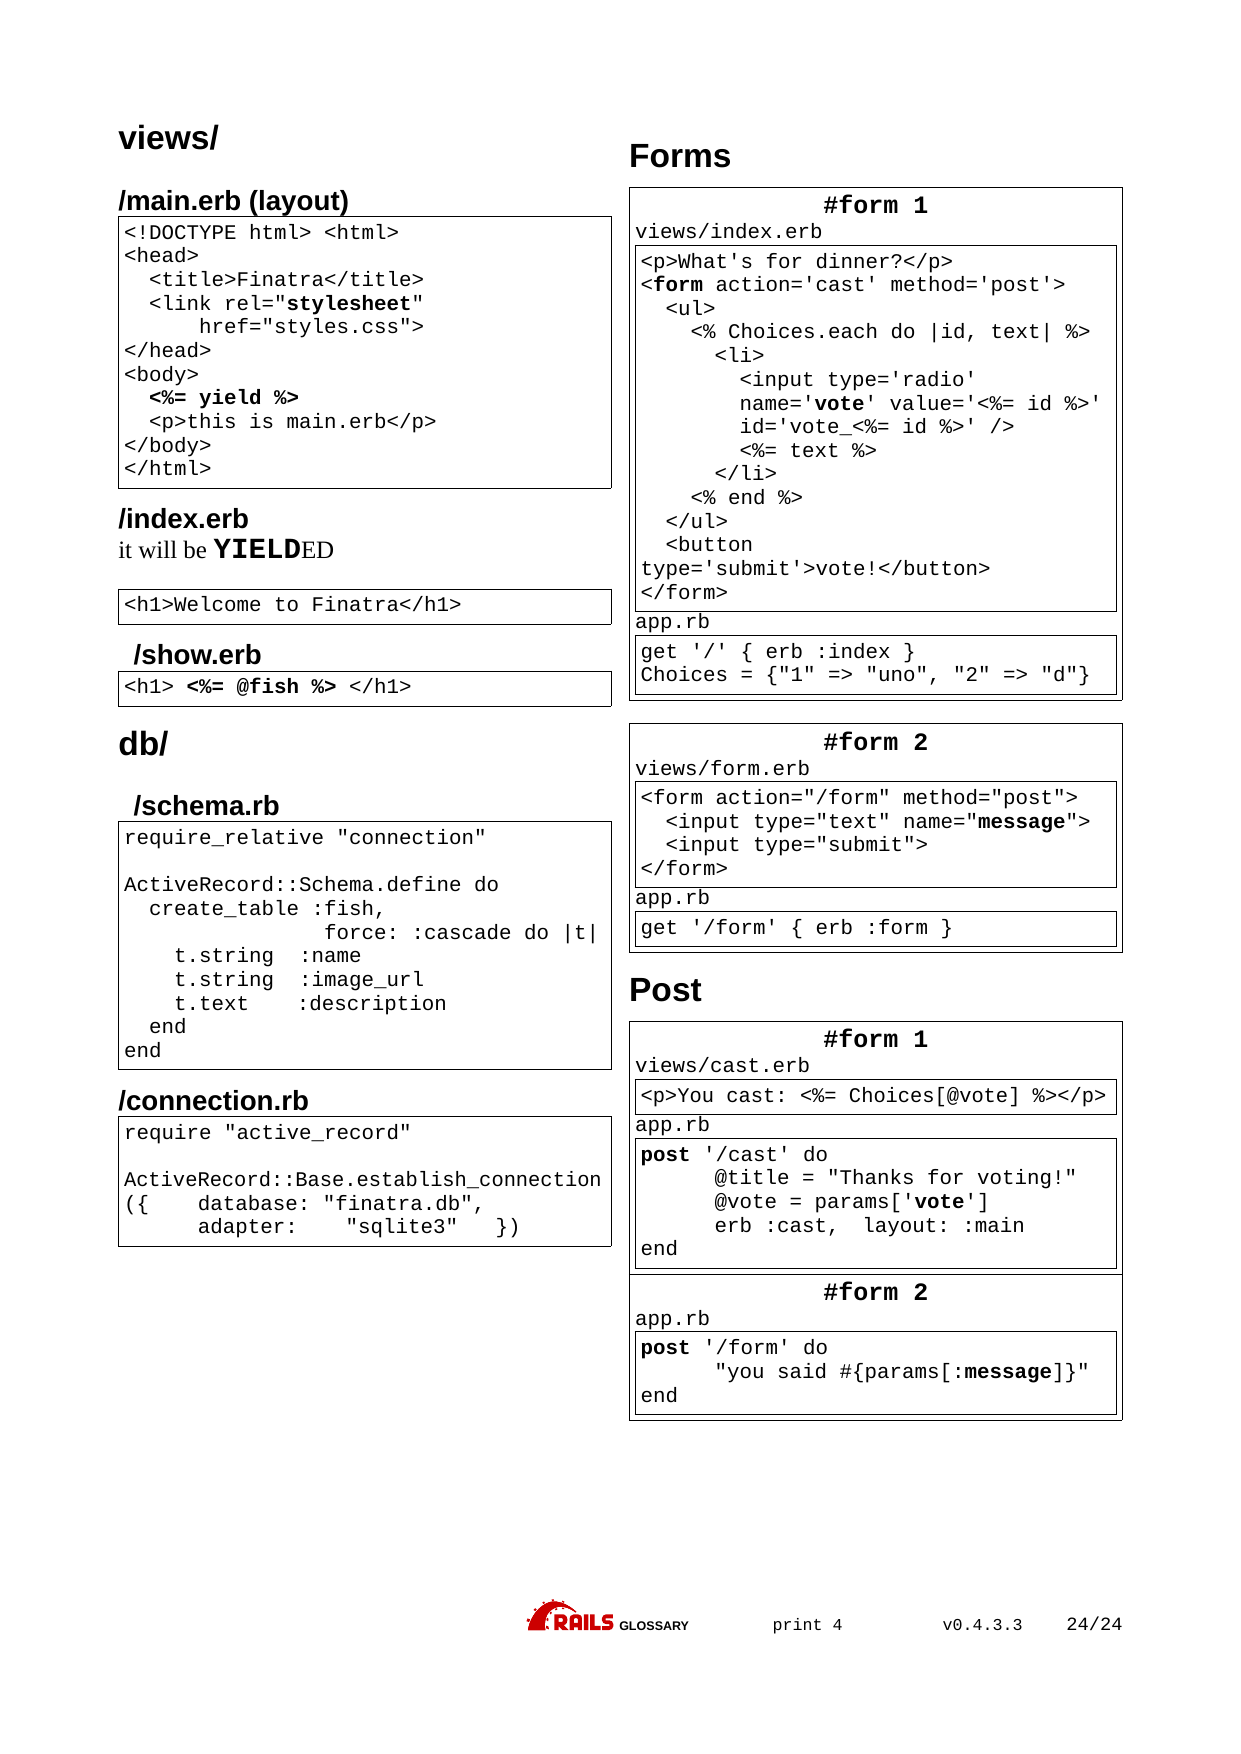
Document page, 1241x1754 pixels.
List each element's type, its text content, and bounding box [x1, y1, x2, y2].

table_header #form 1 views/index.erb app.rb [630, 188, 1122, 699]
table_header <!DOCTYPE html> <html> <head> <title>Finatra</title> <link rel="stylesheet" href="styles.css"> </head> <body> <%= yield %> <p>this is main.erb</p> </body> </html> [119, 217, 611, 488]
subtitle db/ [118, 723, 611, 762]
table_header #form 1 views/cast.erb app.rb [630, 1022, 1122, 1274]
subtitle Forms [629, 136, 1122, 174]
subtitle /main.erb (layout) [118, 184, 611, 216]
table_cell #form 2 app.rb [630, 1275, 1122, 1420]
text it will be YIELDED [118, 534, 611, 567]
table_header <p>What's for dinner?</p> <form action='cast' method='post'> <ul> <% Choices.each do |id, text| %> <li> <input type='radio' name='vote' value='<%= id %>' id='vote_<%= id %>' /> <%= text %> </li> <% end %> </ul> <button type='submit'>vote!</button> </form> [636, 246, 1116, 611]
table_header get '/' { erb :index } Choices = {"1" => "uno", "2" => "d"} [636, 636, 1116, 694]
subtitle /schema.rb [118, 789, 611, 821]
subtitle /connection.rb [118, 1084, 611, 1116]
table_header post '/form' do "you said #{params[:message]}" end [636, 1332, 1116, 1414]
table_header post '/cast' do @title = "Thanks for voting!" @vote = params['vote'] erb :cast, layout: :main end [636, 1139, 1116, 1268]
subtitle /index.erb [118, 502, 611, 534]
table_header require_relative "connection" ActiveRecord::Schema.define do create_table :fish, force: :cascade do |t| t.string :name t.string :image_url t.text :description end end [119, 822, 611, 1069]
subtitle Post [629, 970, 1122, 1009]
table_header #form 2 views/form.erb app.rb [630, 724, 1122, 952]
table_header <form action="/form" method="post"> <input type="text" name="message"> <input type="submit"> </form> [636, 782, 1116, 887]
table_header get '/form' { erb :form } [636, 912, 1116, 946]
table_header require "active_record" ActiveRecord::Base.establish_connection({ database: "finatra.db", adapter: "sqlite3" }) [119, 1117, 611, 1246]
subtitle views/ [118, 118, 611, 157]
subtitle /show.erb [118, 639, 611, 671]
table_header <h1>Welcome to Finatra</h1> [119, 590, 611, 624]
table_header <p>You cast: <%= Choices[@vote] %></p> [636, 1080, 1116, 1114]
table_header <h1> <%= @fish %> </h1> [119, 672, 611, 706]
